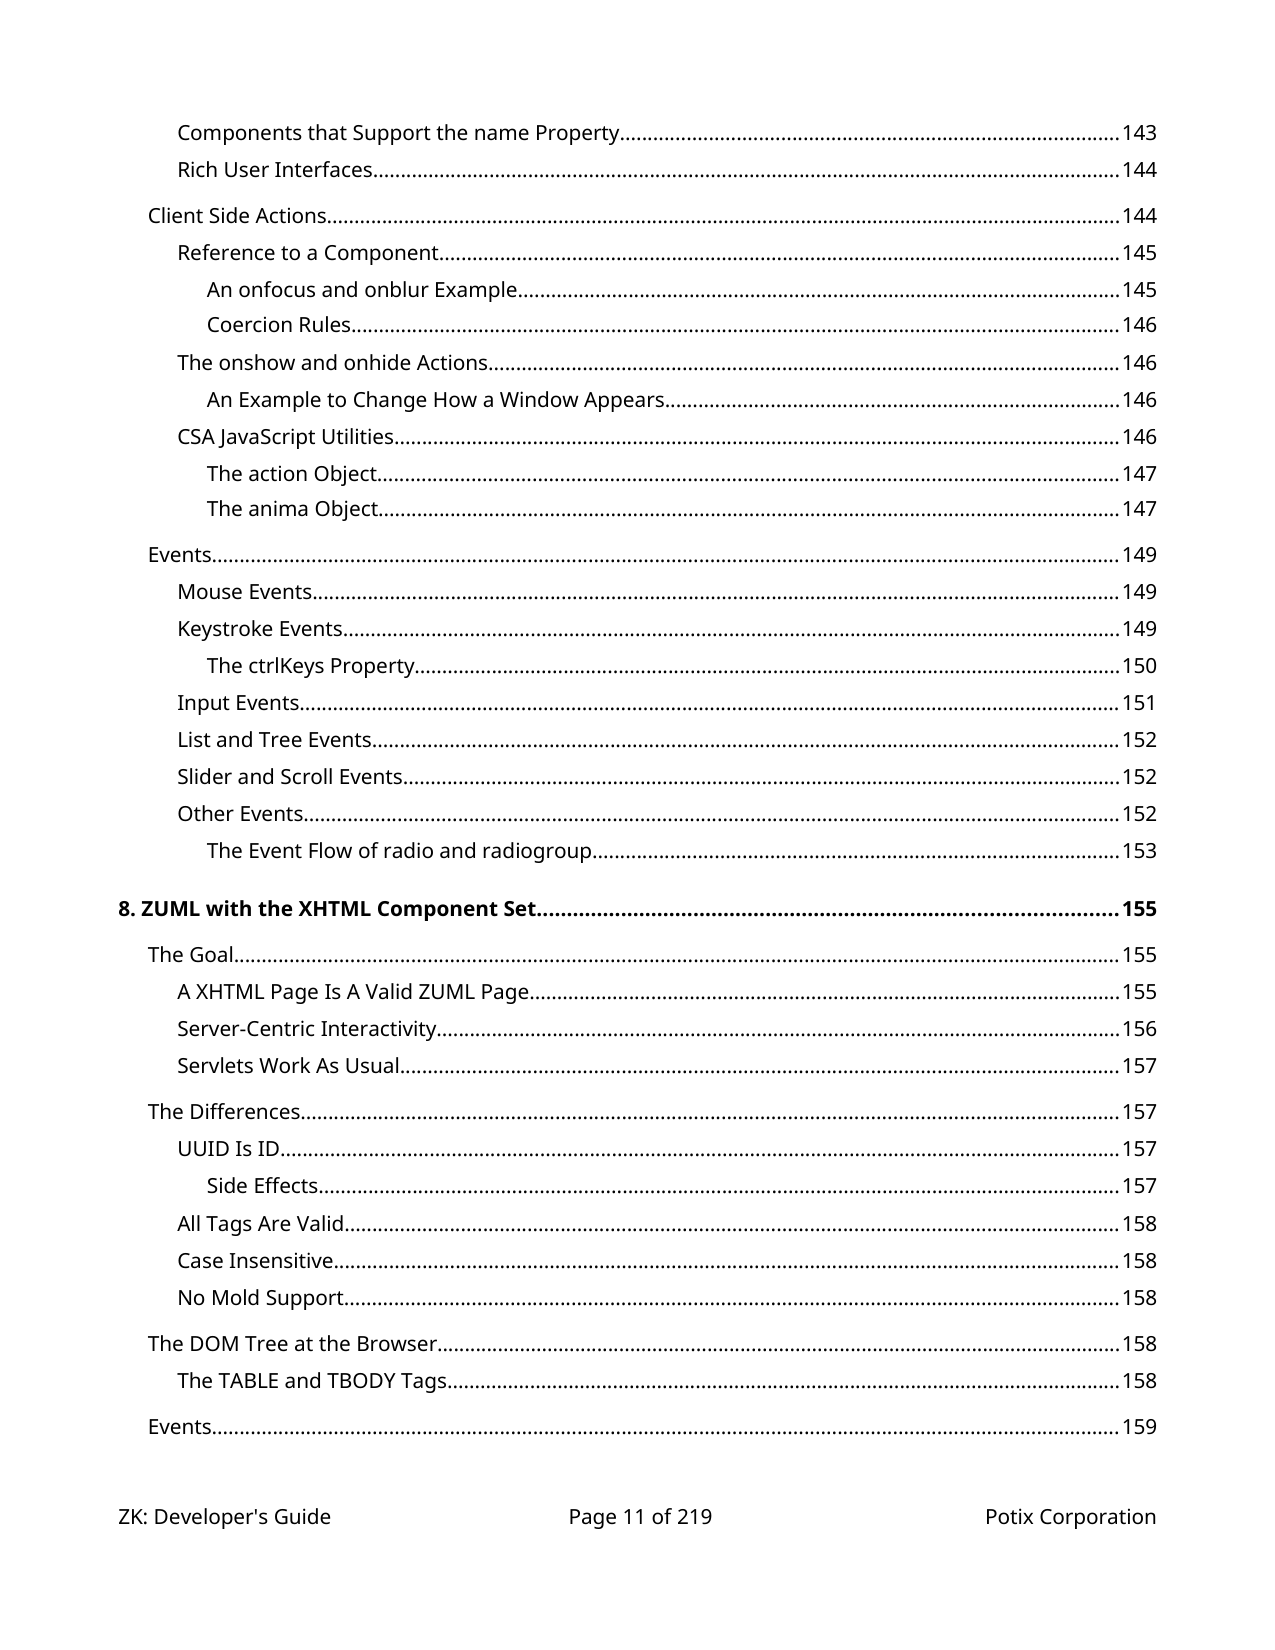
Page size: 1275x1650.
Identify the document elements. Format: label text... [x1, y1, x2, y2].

text The Differences 157 [148, 1097, 1157, 1126]
text The Goal 155 [148, 940, 1157, 968]
text Reference to a Component 145 [177, 238, 1157, 266]
text An onfocus and onblur Example 145 [207, 275, 1157, 303]
text List and Tree Events 152 [177, 725, 1157, 754]
text The DOM Tree at the Browser 158 [148, 1329, 1157, 1357]
text Client Side Actions 144 [148, 201, 1157, 229]
text Keystroke Events 149 [177, 614, 1157, 642]
text An Example to Change How a Window Appears 146 [207, 385, 1157, 413]
text Events 159 [148, 1412, 1157, 1440]
text Mouse Events 149 [177, 577, 1157, 605]
text Slider and Scroll Events 152 [177, 762, 1157, 791]
text Components that Support the name Property 143 [177, 118, 1157, 146]
text The TABLE and TBODY Tags 158 [177, 1366, 1157, 1394]
text No Mold Support 158 [177, 1283, 1157, 1311]
text UUID Is ID 157 [177, 1134, 1157, 1163]
text The ctrlKeys Property 150 [207, 651, 1157, 679]
text CSA JavaScript Utilities 146 [177, 422, 1157, 450]
text The action Object 147 [207, 459, 1157, 487]
text Servlets Work As Usual 157 [177, 1052, 1157, 1080]
text The onshow and onhide Actions 146 [177, 348, 1157, 376]
text The anima Object 147 [207, 494, 1157, 522]
text Events 149 [148, 540, 1157, 568]
text All Tags Are Valid 158 [177, 1209, 1157, 1237]
text A XHTML Page Is A Valid ZUML Page 155 [177, 977, 1157, 1006]
text Other Events 152 [177, 799, 1157, 828]
text Coercion Rules 146 [207, 311, 1157, 339]
text Rich User Interfaces 144 [177, 155, 1157, 183]
text Side Effects 157 [207, 1172, 1157, 1200]
text Server-Centric Interactivity 156 [177, 1014, 1157, 1043]
text The Event Flow of radio and radiogroup 153 [207, 837, 1157, 865]
text Case Insensitive 158 [177, 1246, 1157, 1274]
text 8. ZUML with the XHTML Component Set 155 [118, 894, 1157, 923]
text Input Events 151 [177, 688, 1157, 717]
